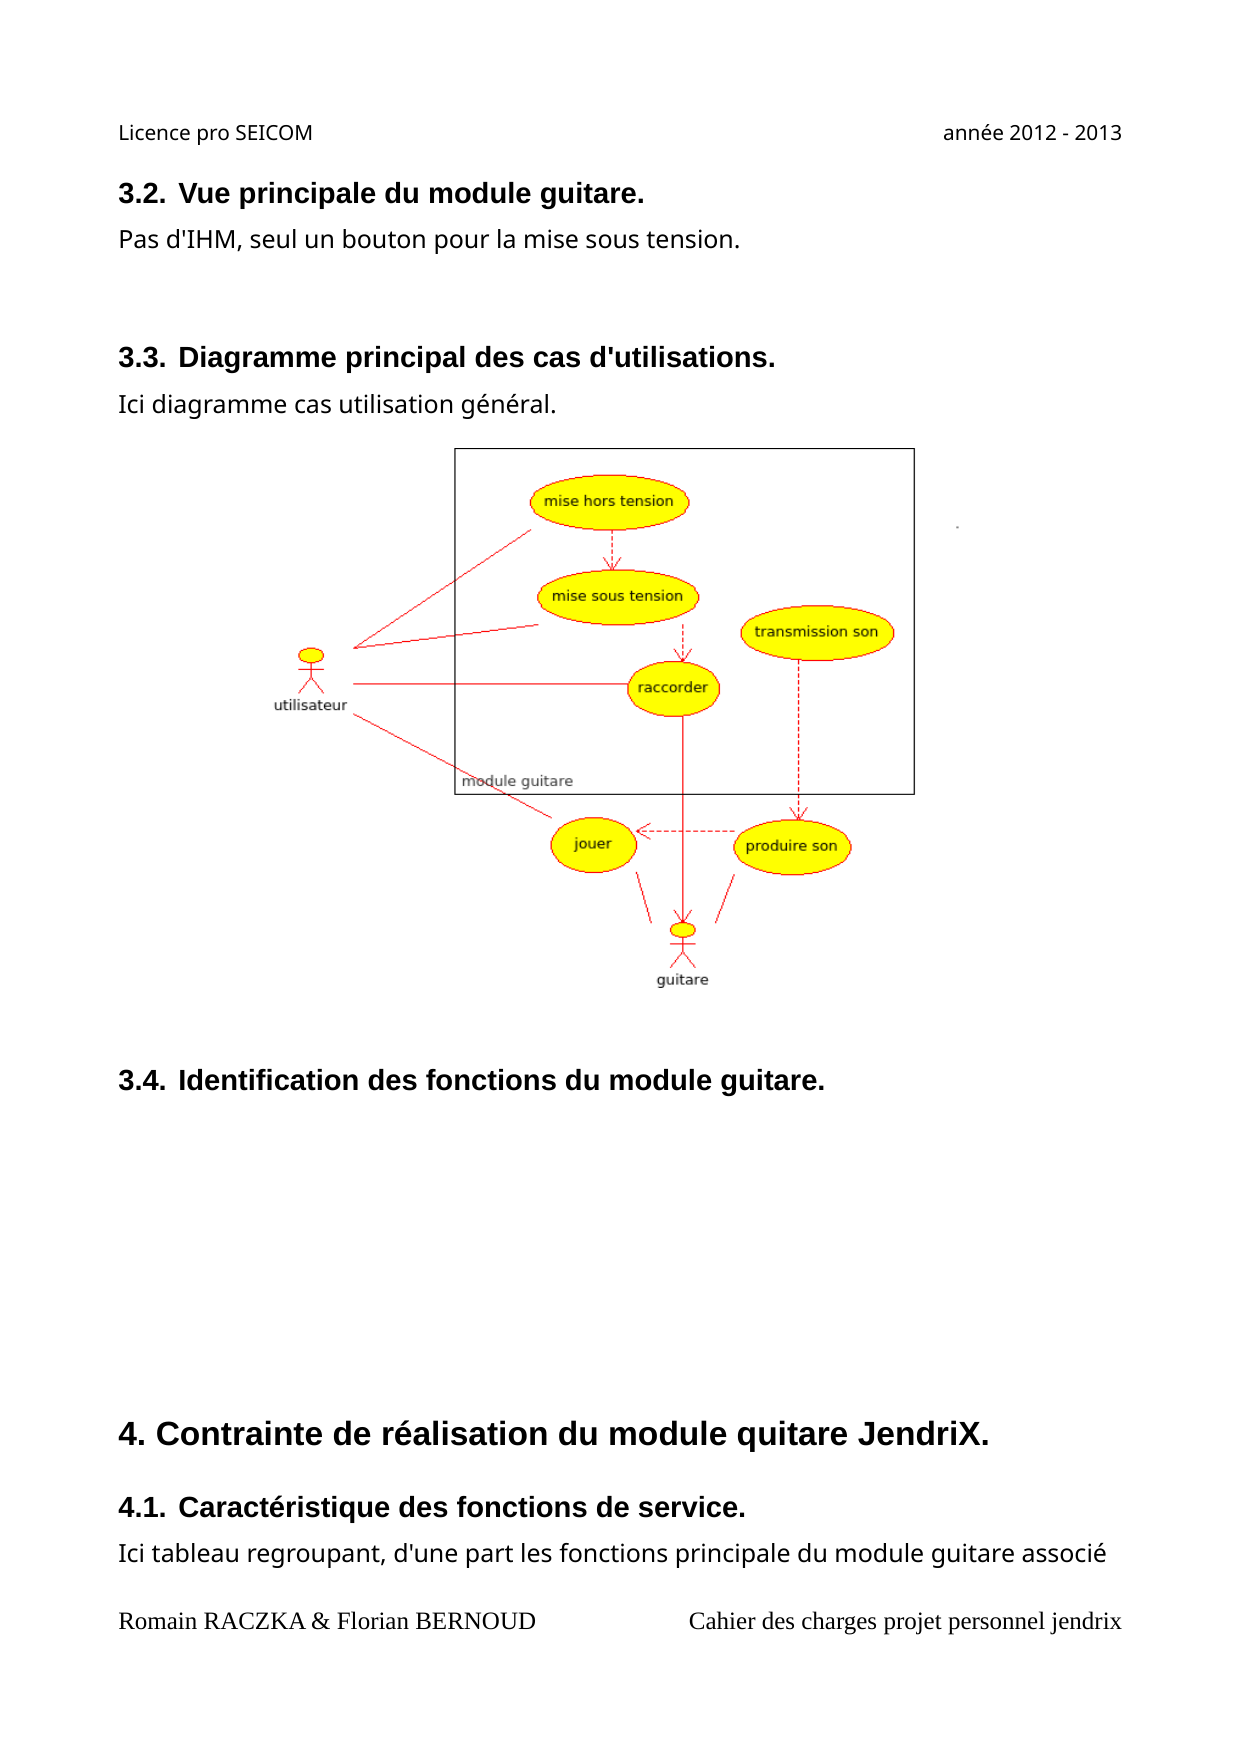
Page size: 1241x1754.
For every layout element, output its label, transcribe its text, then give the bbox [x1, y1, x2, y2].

text Pas d'IHM, seul un bouton pour la mise sous tension. [118, 222, 1122, 256]
text Ici tableau regroupant, d'une part les fonctions principale du module guitare associé [118, 1536, 1122, 1570]
subtitle Caractéristique des fonctions de service. [118, 1490, 1122, 1523]
subtitle Diagramme principal des cas d'utilisations. [118, 340, 1122, 374]
subtitle Vue principale du module guitare. [118, 176, 1122, 209]
picture [268, 448, 965, 988]
text Ici diagramme cas utilisation général. [118, 386, 1122, 420]
subtitle Contrainte de réalisation du module quitare JendriX. [118, 1413, 1122, 1452]
subtitle Identification des fonctions du module guitare. [118, 1063, 1122, 1097]
